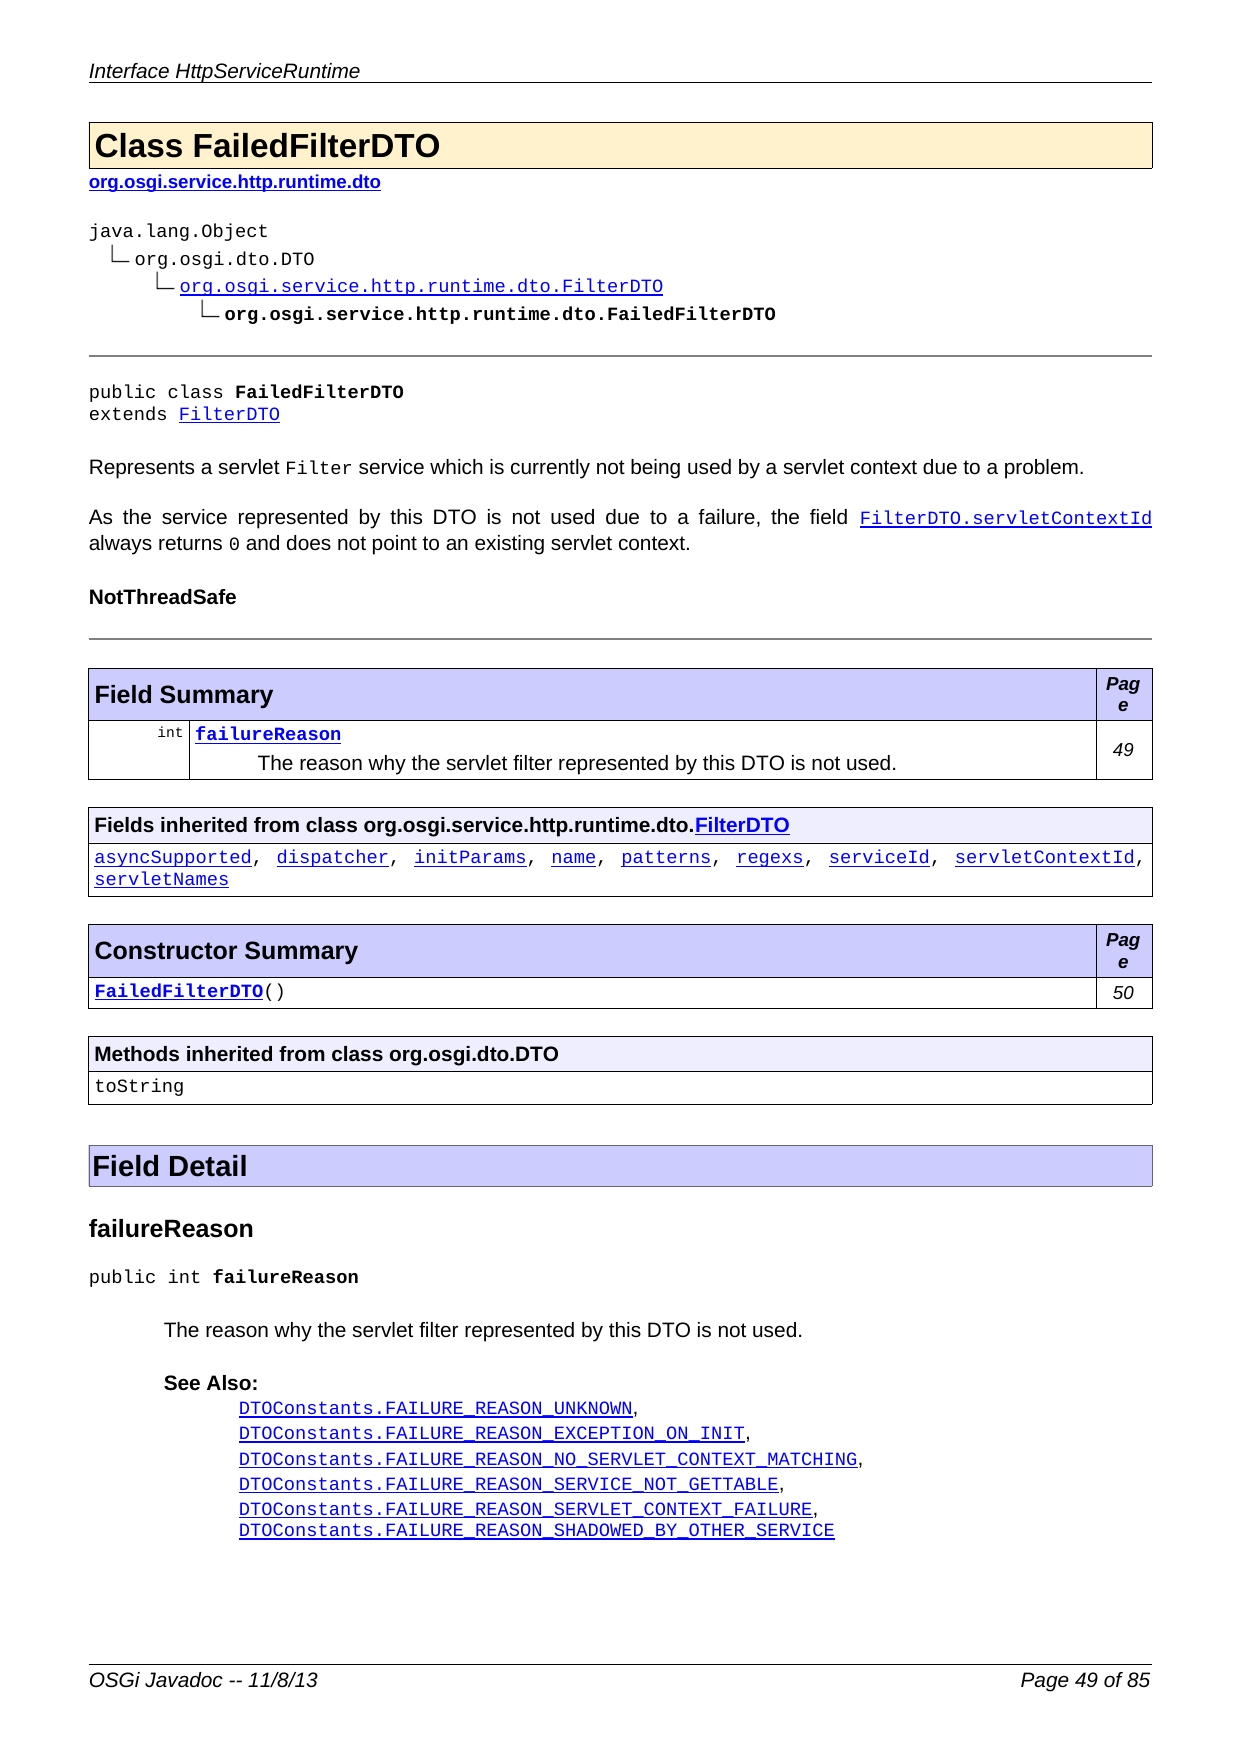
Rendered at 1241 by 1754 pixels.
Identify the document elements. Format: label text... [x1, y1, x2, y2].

table_header Page [1097, 669, 1152, 720]
table_header Constructor Summary [89, 925, 1096, 977]
text org.osgi.service.http.runtime.dto [88, 171, 1152, 193]
table_header Page [1097, 925, 1152, 977]
picture [111, 243, 135, 266]
text See Also: [163, 1371, 1152, 1395]
table_cell failureReason The reason why the servlet filter represented by this DTO is not used. [190, 721, 1096, 779]
table_cell int [89, 721, 189, 779]
subtitle Class FailedFilterDTO [90, 123, 1152, 168]
text public int failureReason [88, 1267, 1152, 1289]
text Represents a servlet Filter service which is currently not being used by a servlet context due to a problem. [88, 455, 1152, 480]
subtitle failureReason [88, 1214, 1152, 1243]
picture [201, 298, 225, 321]
picture [156, 270, 180, 293]
table_cell 47 [1097, 721, 1152, 779]
table_header Fields inherited from class org.osgi.service.http.runtime.dto.FilterDTO [89, 808, 1152, 842]
text As the service represented by this DTO is not used due to a failure, the field FilterDTO.servletContextId always returns 0 and does not point to an existing servlet context. [88, 505, 1152, 556]
table_header Methods inherited from class org.osgi.dto.DTO [89, 1037, 1152, 1071]
text The reason why the servlet filter represented by this DTO is not used. [163, 1318, 1152, 1342]
table_cell FailedFilterDTO() [89, 978, 1096, 1008]
table_cell toString [89, 1072, 1152, 1104]
text DTOConstants.FAILURE_REASON_UNKNOWN, DTOConstants.FAILURE_REASON_EXCEPTION_ON_INIT, DTOConstants.FAILURE_REASON_NO_SERVLET_CONTEXT_MATCHING, DTOConstants.FAILURE_REASON_SERVICE_NOT_GETTABLE, DTOConstants.FAILURE_REASON_SERVLET_CONTEXT_FAILURE, DTOConstants.FAILURE_REASON_SHADOWED_BY_OTHER_SERVICE [238, 1395, 1152, 1542]
text NotThreadSafe [88, 585, 1152, 609]
text org.osgi.service.http.runtime.dto.FailedFilterDTO [88, 298, 1152, 326]
table_cell asyncSupported, dispatcher, initParams, name, patterns, regexs, serviceId, servletContextId, servletNames [89, 844, 1152, 896]
text extends FilterDTO [88, 404, 1152, 426]
subtitle Field Detail [90, 1146, 1152, 1186]
text java.lang.Object [88, 222, 1152, 243]
text org.osgi.service.http.runtime.dto.FilterDTO [88, 271, 1152, 298]
table_header Field Summary [89, 669, 1096, 720]
table_cell 47 [1097, 978, 1152, 1008]
text org.osgi.dto.DTO [88, 243, 1152, 271]
text public class FailedFilterDTO [88, 383, 1152, 404]
